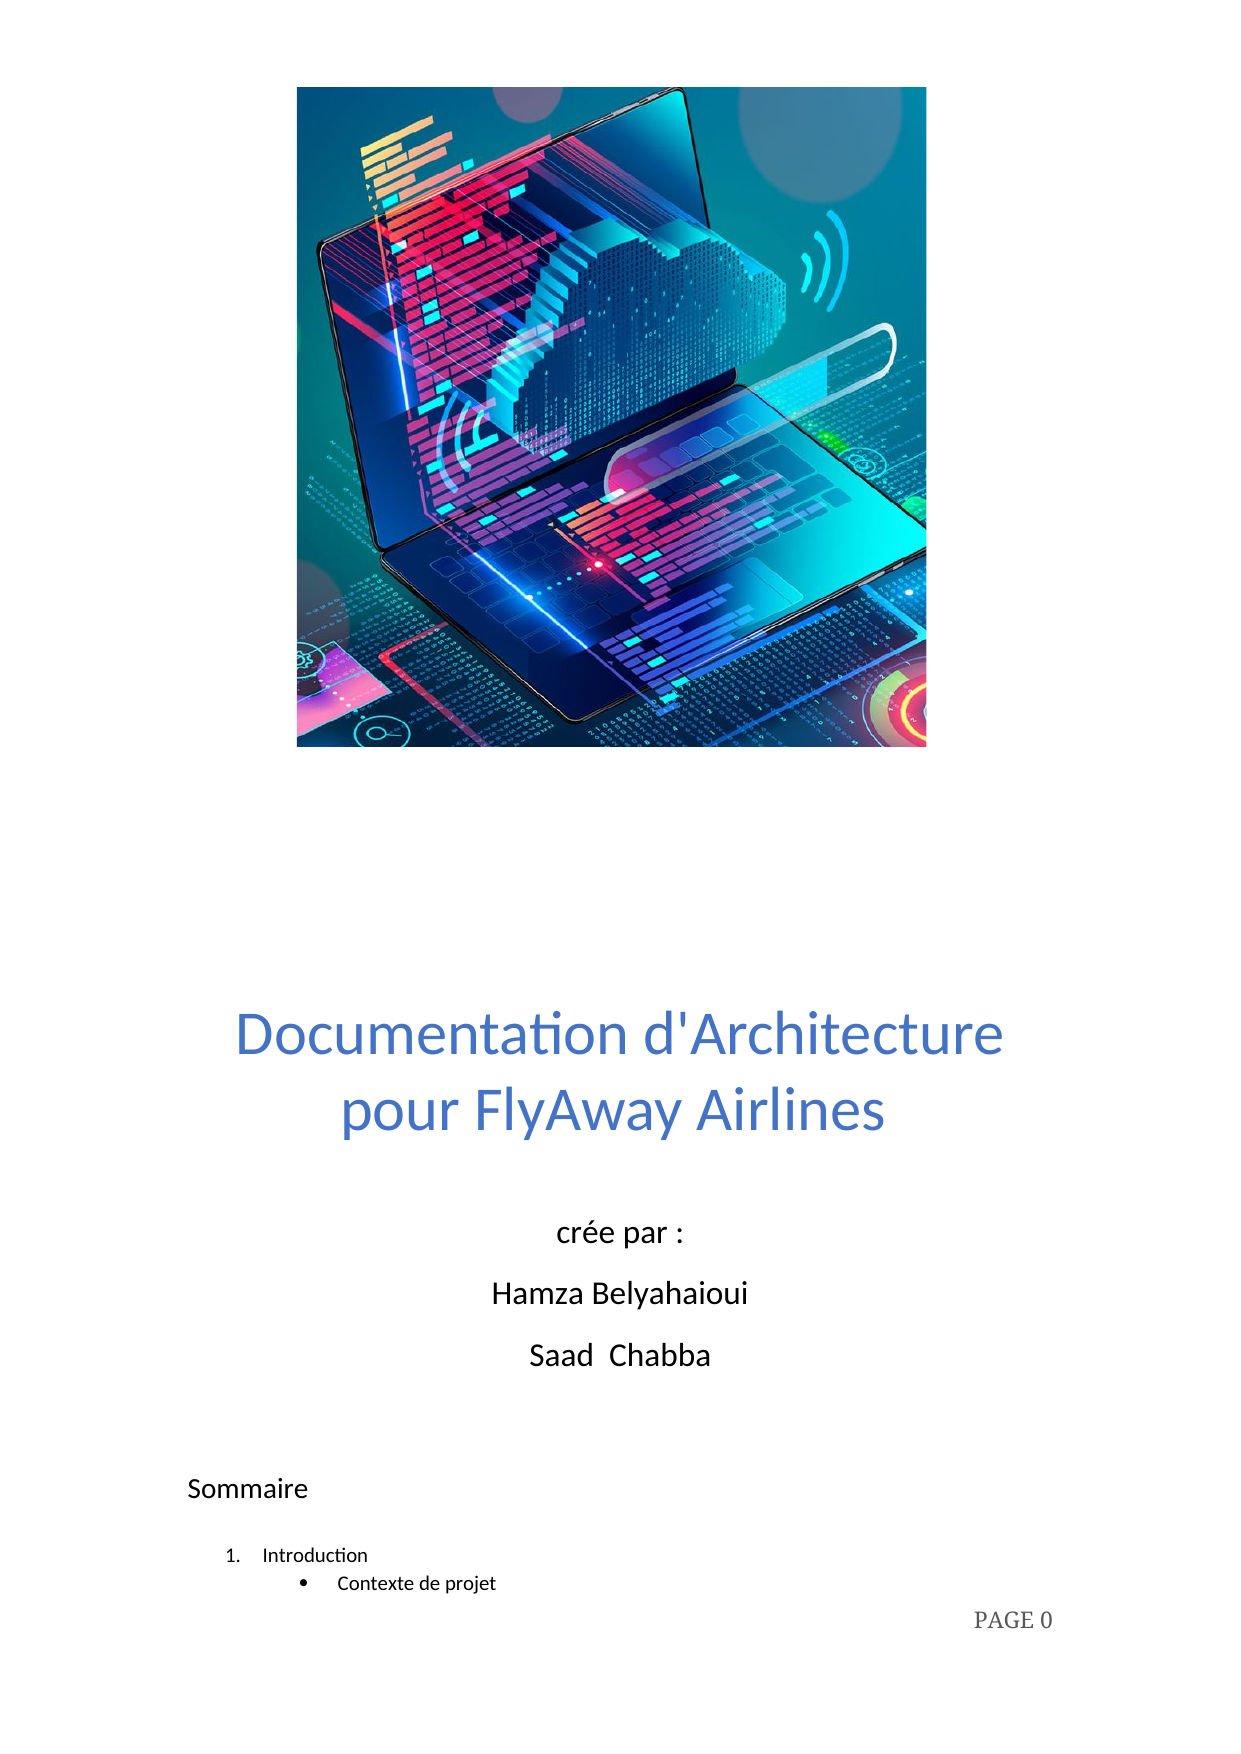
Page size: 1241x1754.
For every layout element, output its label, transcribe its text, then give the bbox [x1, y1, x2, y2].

text Saad Chabba [187, 1334, 1053, 1374]
list Introduction [225, 1542, 1053, 1568]
text Sommaire [187, 1470, 1053, 1506]
text Documentation d'Architecture pour FlyAway Airlines [187, 993, 1053, 1146]
list Contexte de projet [300, 1570, 1053, 1596]
text Hamza Belyahaioui [187, 1272, 1053, 1313]
text crée par : [187, 1211, 1053, 1251]
